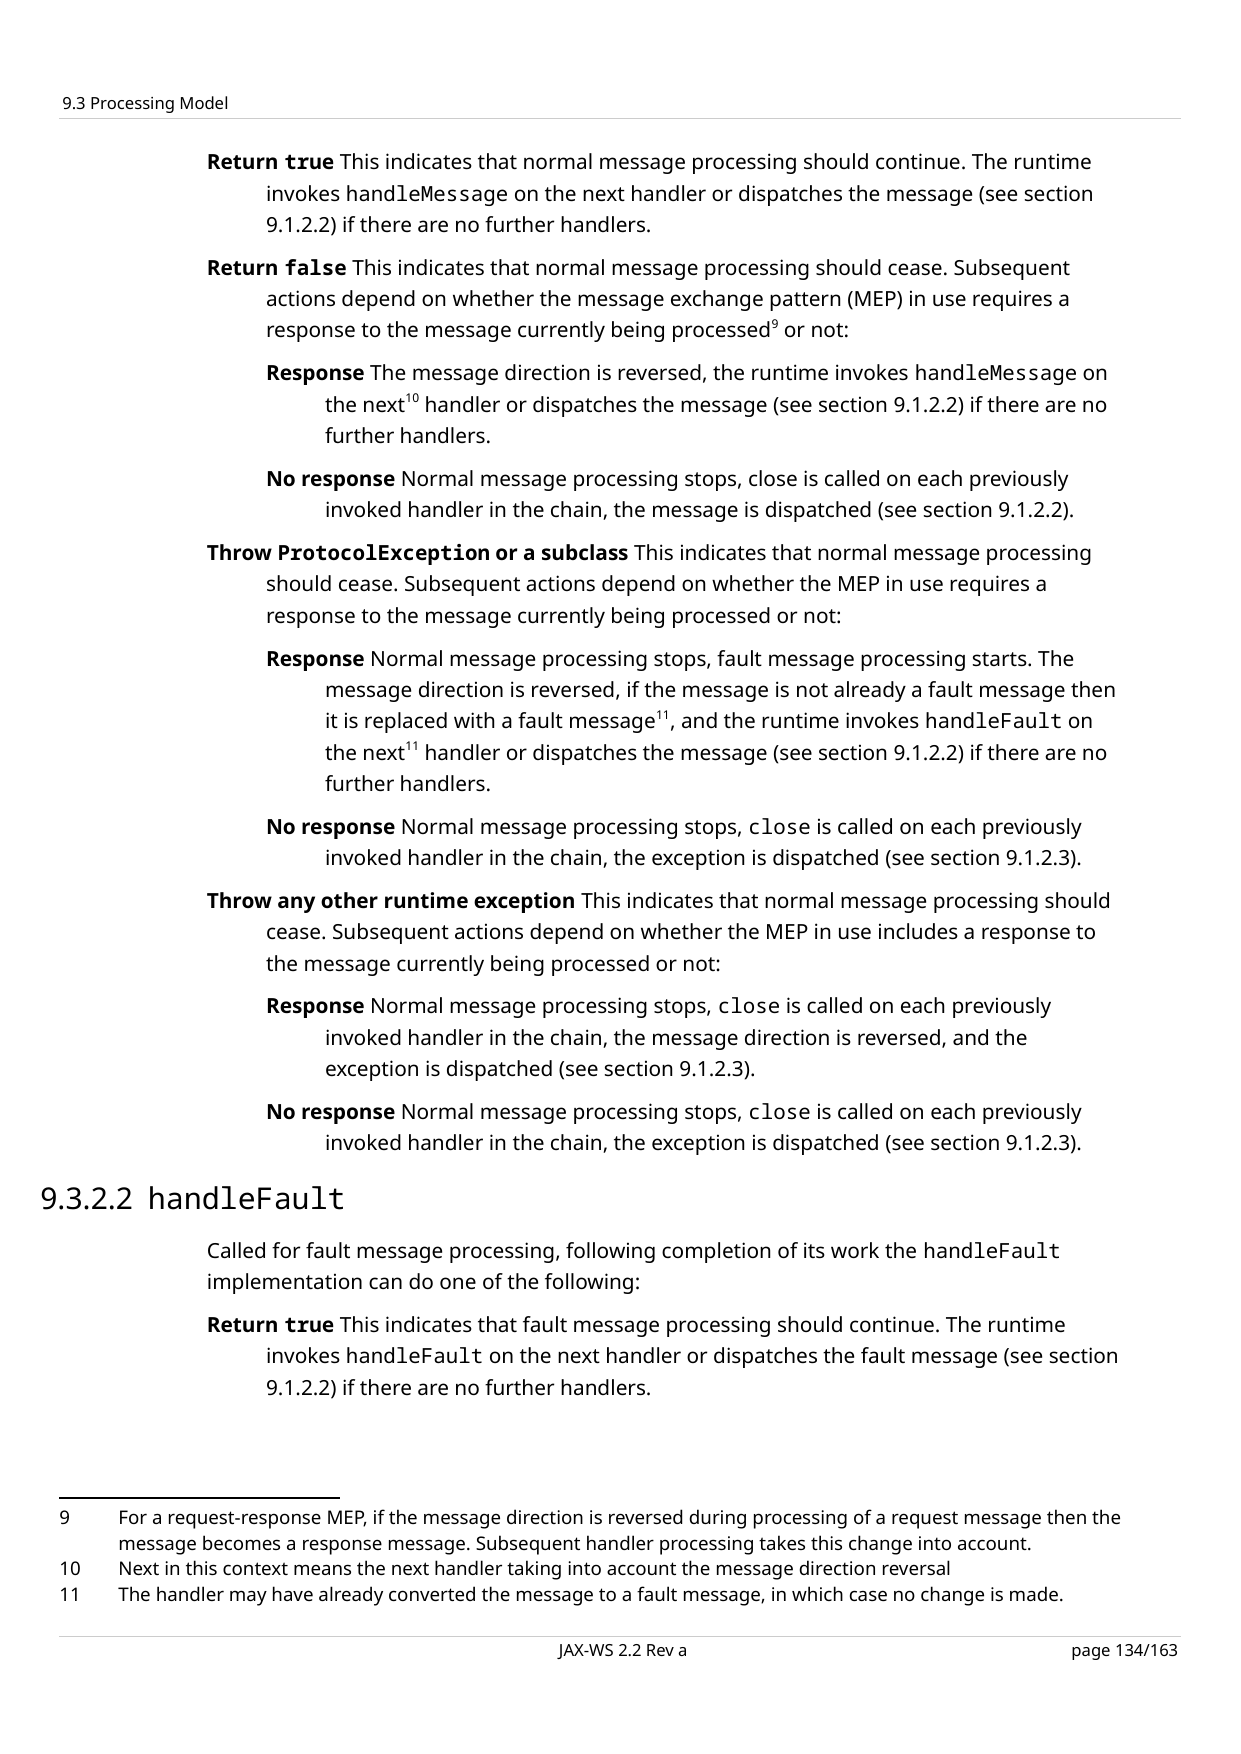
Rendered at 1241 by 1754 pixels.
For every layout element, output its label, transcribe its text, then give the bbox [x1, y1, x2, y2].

text Throw ProtocolException or a subclass This indicates that normal message processing should cease. Subsequent actions depend on whether the MEP in use requires a response to the message currently being processed or not: [207, 538, 1122, 629]
text Return true This indicates that fault message processing should continue. The runtime invokes handleFault on the next handler or dispatches the fault message (see section 9.1.2.2) if there are no further handlers. [207, 1310, 1122, 1401]
text Response Normal message processing stops, close is called on each previously invoked handler in the chain, the message direction is reversed, and the exception is dispatched (see section 9.1.2.3). [266, 992, 1122, 1083]
text No response Normal message processing stops, close is called on each previously invoked handler in the chain, the message is dispatched (see section 9.1.2.2). [266, 464, 1122, 524]
text For a request-response MEP, if the message direction is reversed during processing of a request message then the message becomes a response message. Subsequent handler processing takes this change into account. [59, 1504, 1181, 1555]
text Throw any other runtime exception This indicates that normal message processing should cease. Subsequent actions depend on whether the MEP in use includes a response to the message currently being processed or not: [207, 886, 1122, 977]
text Response Normal message processing stops, fault message processing starts. The message direction is reversed, if the message is not already a fault message then it is replaced with a fault message, and the runtime invokes handleFault on the next11 handler or dispatches the message (see section 9.1.2.2) if there are no further handlers. [266, 644, 1122, 797]
text Return false This indicates that normal message processing should cease. Subsequent actions depend on whether the message exchange pattern (MEP) in use requires a response to the message currently being processed or not: [207, 253, 1122, 344]
subtitle handleFault [133, 1177, 1181, 1218]
text The handler may have already converted the message to a fault message, in which case no change is made. [59, 1581, 1181, 1606]
text Called for fault message processing, following completion of its work the handleFault implementation can do one of the following: [207, 1236, 1122, 1296]
text No response Normal message processing stops, close is called on each previously invoked handler in the chain, the exception is dispatched (see section 9.1.2.3). [266, 1097, 1122, 1157]
text Next in this context means the next handler taking into account the message direction reversal [59, 1555, 1181, 1581]
text Return true This indicates that normal message processing should continue. The runtime invokes handleMessage on the next handler or dispatches the message (see section 9.1.2.2) if there are no further handlers. [207, 147, 1122, 238]
text Response The message direction is reversed, the runtime invokes handleMessage on the next handler or dispatches the message (see section 9.1.2.2) if there are no further handlers. [266, 358, 1122, 449]
text No response Normal message processing stops, close is called on each previously invoked handler in the chain, the exception is dispatched (see section 9.1.2.3). [266, 812, 1122, 872]
